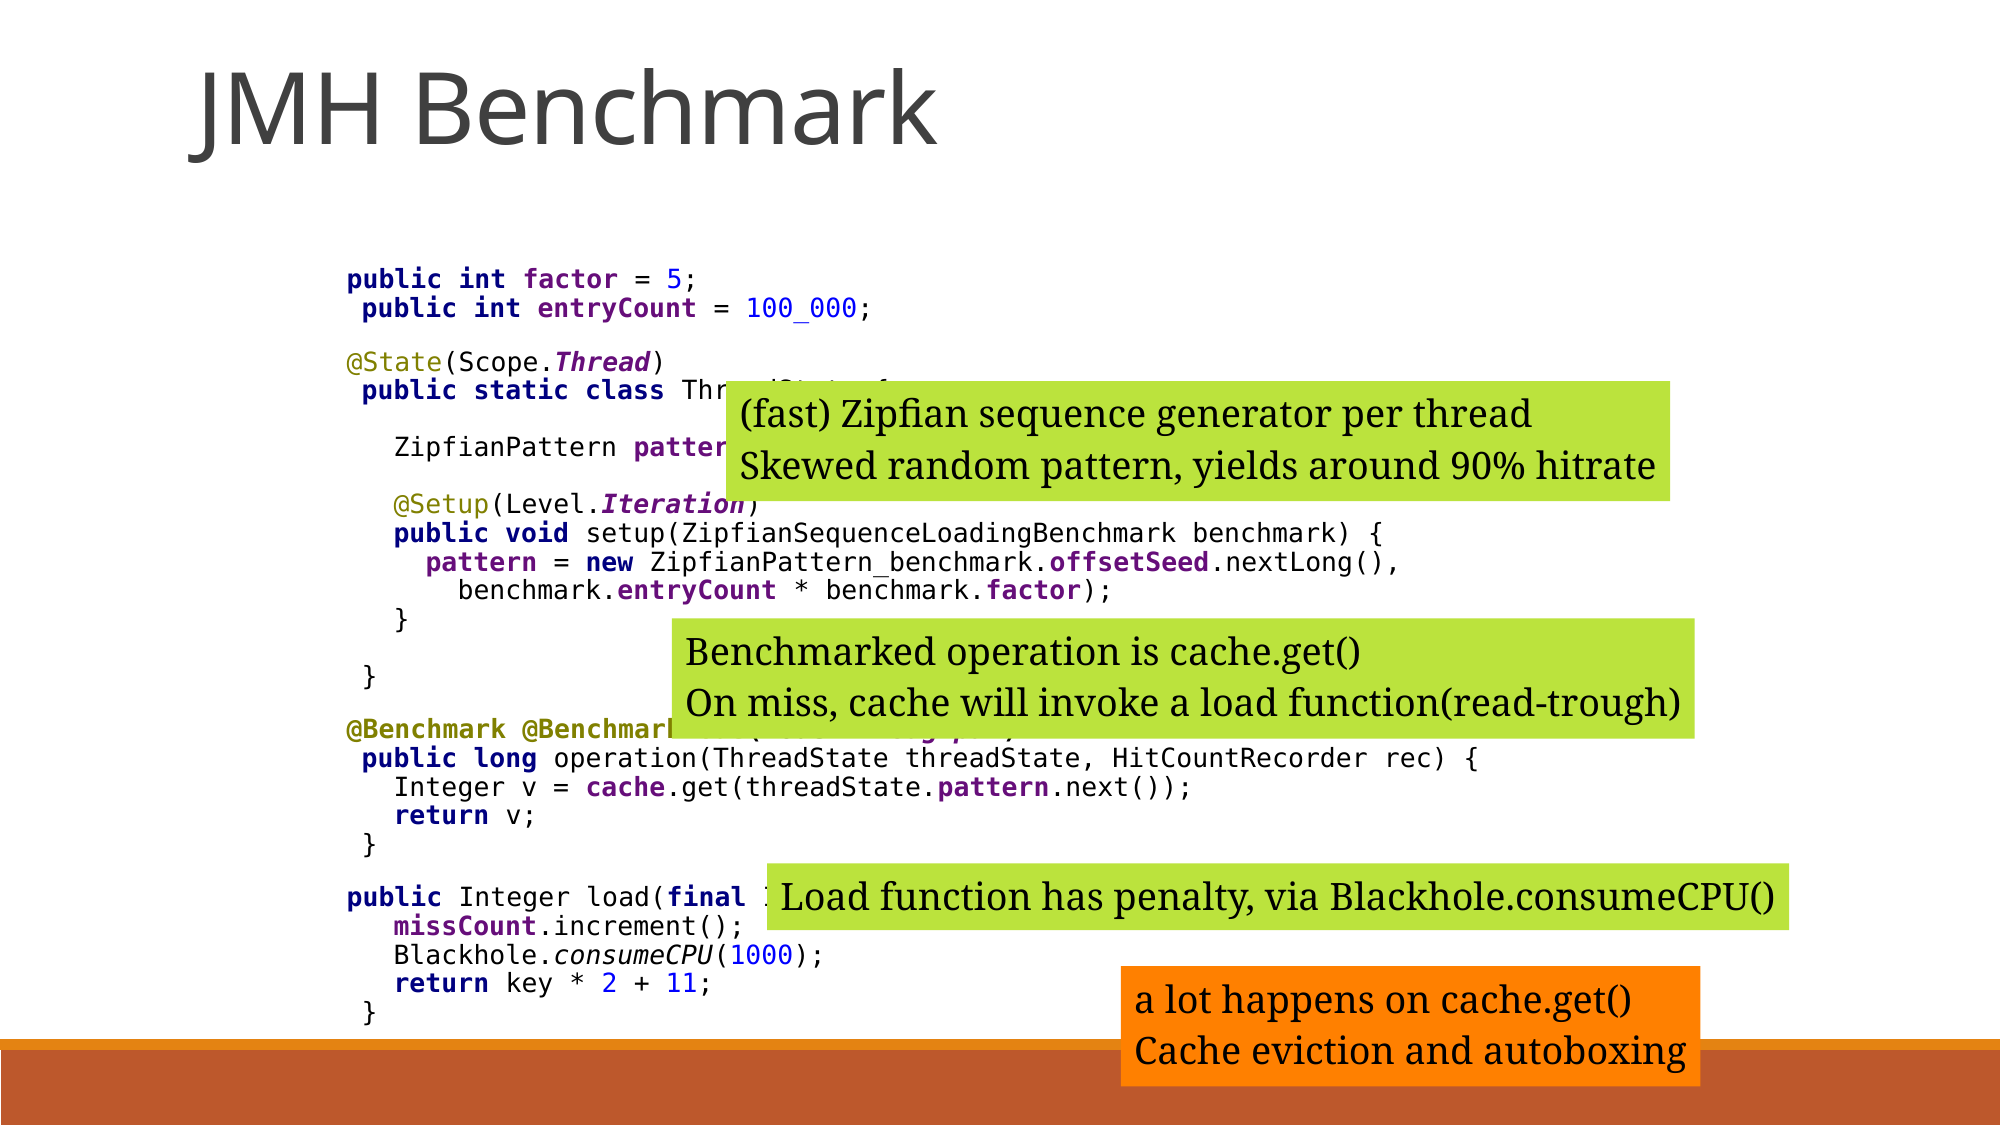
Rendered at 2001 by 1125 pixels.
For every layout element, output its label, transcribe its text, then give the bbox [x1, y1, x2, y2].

text_box Load function has penalty, via Blackhole.consumeCPU() [767, 863, 1446, 931]
text_box a lot happens on cache.get() Cache eviction and autoboxing [1120, 966, 1510, 1087]
list public int factor = 5; public int entryCount = 100_000; @State(Scope.Thread) public static class ThreadState { ZipfianPattern pattern; @Setup(Level.Iteration) public void setup(ZipfianSequenceLoadingBenchmark benchmark) { pattern = new ZipfianPattern_benchmark.offsetSeed.nextLong(), benchmark.entryCount * benchmark.factor); } } @Benchmark @BenchmarkMode(Mode.Throughput) public long operation(ThreadState threadState, HitCountRecorder rec) { Integer v = cache.get(threadState.pattern.next()); return v; } public Integer load(final Integer key) { missCount.increment(); Blackhole.consumeCPU(1000); return key * 2 + 11; } [331, 258, 1682, 1078]
text_box Benchmarked operation is cache.get() On miss, cache will invoke a load function(read-trough) [671, 618, 1347, 739]
title JMH Benchmark [181, 34, 1832, 173]
text_box (fast) Zipfian sequence generator per thread Skewed random pattern, yields around 90% hitrate [726, 381, 1348, 502]
